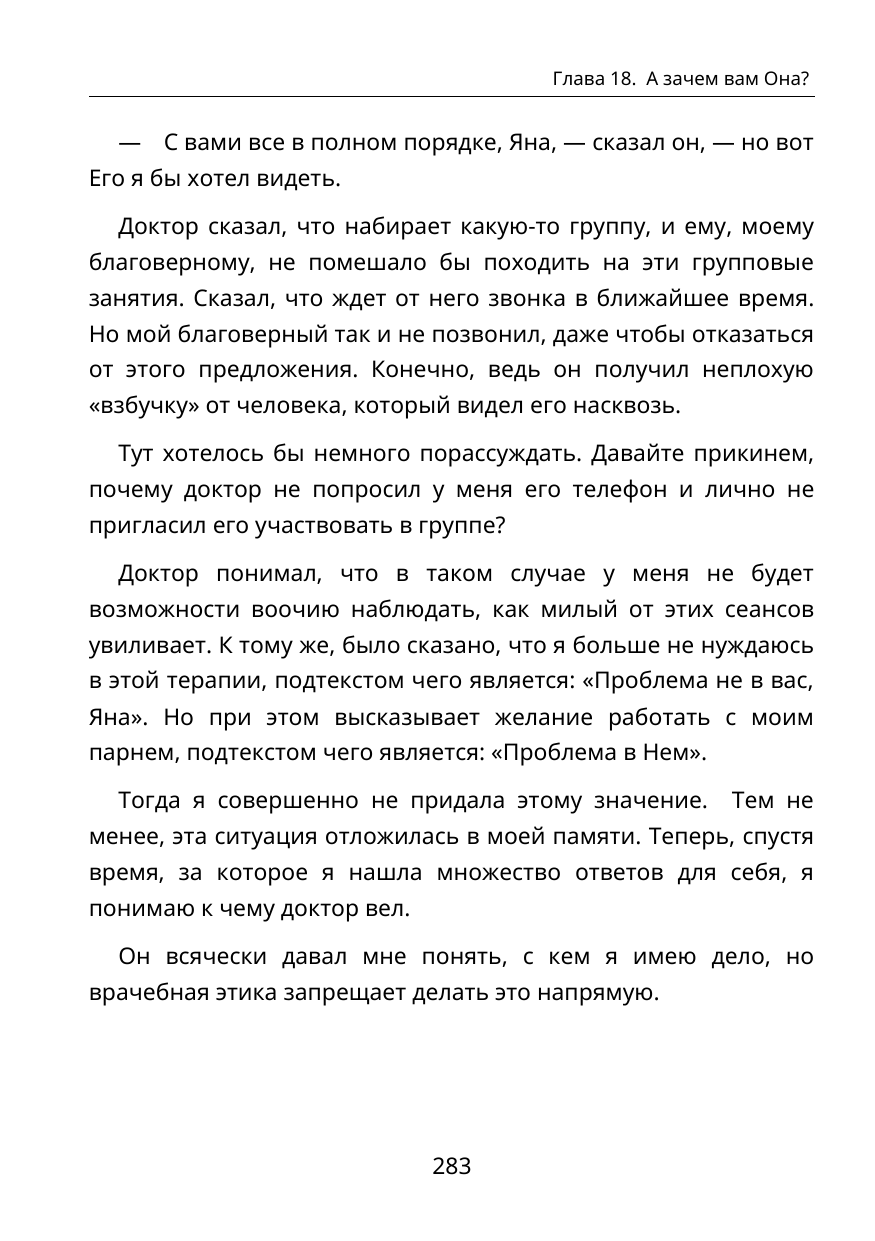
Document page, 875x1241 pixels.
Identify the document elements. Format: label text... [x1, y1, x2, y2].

list С вами все в полном порядке, Яна, — сказал он, — но вот Его я бы хотел видеть. [88, 126, 815, 193]
text Тогда я совершенно не придала этому значение. Тем не менее, эта ситуация отложилась в моей памяти. Теперь, спустя время, за которое я нашла множество ответов для себя, я понимаю к чему доктор вел. [88, 784, 815, 923]
text Доктор сказал, что набирает какую-то группу, и ему, моему благоверному, не помешало бы походить на эти групповые занятия. Сказал, что ждет от него звонка в ближайшее время. Но мой благоверный так и не позвонил, даже чтобы отказаться от этого предложения. Конечно, ведь он получил неплохую «взбучку» от человека, который видел его насквозь. [88, 210, 815, 421]
text Он всячески давал мне понять, с кем я имею дело, но врачебная этика запрещает делать это напрямую. [88, 939, 815, 1007]
text Тут хотелось бы немного порассуждать. Давайте прикинем, почему доктор не попросил у меня его телефон и лично не пригласил его участвовать в группе? [88, 437, 815, 540]
text Доктор понимал, что в таком случае у меня не будет возможности воочию наблюдать, как милый от этих сеансов увиливает. К тому же, было сказано, что я больше не нуждаюсь в этой терапии, подтекстом чего является: «Проблема не в вас, Яна». Но при этом высказывает желание работать с моим парнем, подтекстом чего является: «Проблема в Нем». [88, 557, 815, 768]
